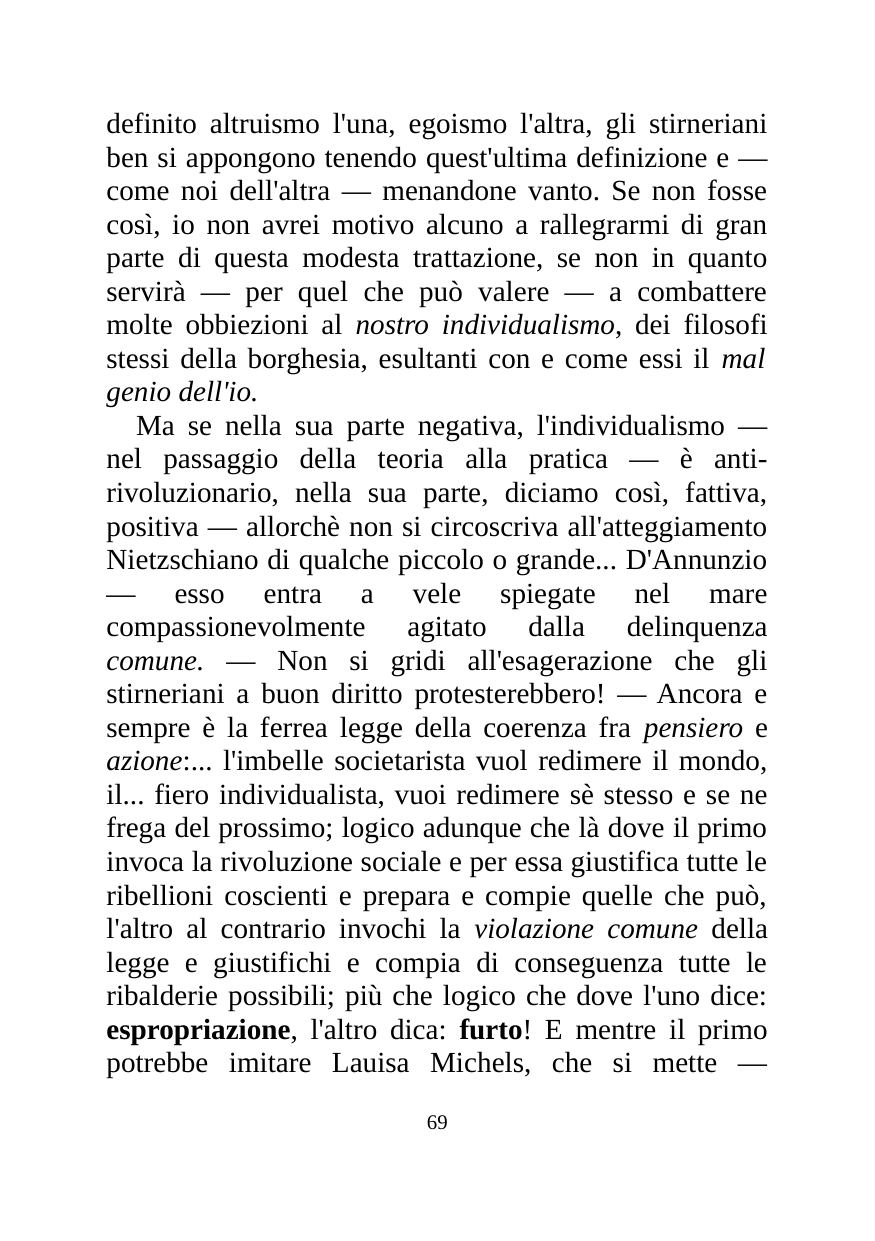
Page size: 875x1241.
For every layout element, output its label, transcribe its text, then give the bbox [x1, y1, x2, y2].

text definito altruismo l'una, egoismo l'altra, gli stirneriani ben si appongono tenendo quest'ultima definizione e — come noi dell'altra — menandone vanto. Se non fosse così, io non avrei motivo alcuno a rallegrarmi di gran parte di questa modesta trattazione, se non in quanto servirà — per quel che può valere — a combattere molte obbiezioni al nostro individualismo, dei filosofi stessi della borghesia, esultanti con e come essi il mal genio dell'io. [106, 106, 768, 408]
text Ma se nella sua parte negativa, l'individualismo — nel passaggio della teoria alla pratica — è anti-rivoluzionario, nella sua parte, diciamo così, fattiva, positiva — allorchè non si circoscriva all'atteggiamento Nietzschiano di qualche piccolo o grande... D'Annunzio — esso entra a vele spiegate nel mare compassionevolmente agitato dalla delinquenza comune. — Non si gridi all'esagerazione che gli stirneriani a buon diritto protesterebbero! — Ancora e sempre è la ferrea legge della coerenza fra pensiero e azione:... l'imbelle societarista vuol redimere il mondo, il... fiero individualista, vuoi redimere sè stesso e se ne frega del prossimo; logico adunque che là dove il primo invoca la rivoluzione sociale e per essa giustifica tutte le ribellioni coscienti e prepara e compie quelle che può, l'altro al contrario invochi la violazione comune della legge e giustifichi e compia di conseguenza tutte le ribalderie possibili; più che logico che dove l'uno dice: espropriazione, l'altro dica: furto! E mentre il primo potrebbe imitare Lauisa Michels, che si mette — [106, 408, 768, 1079]
